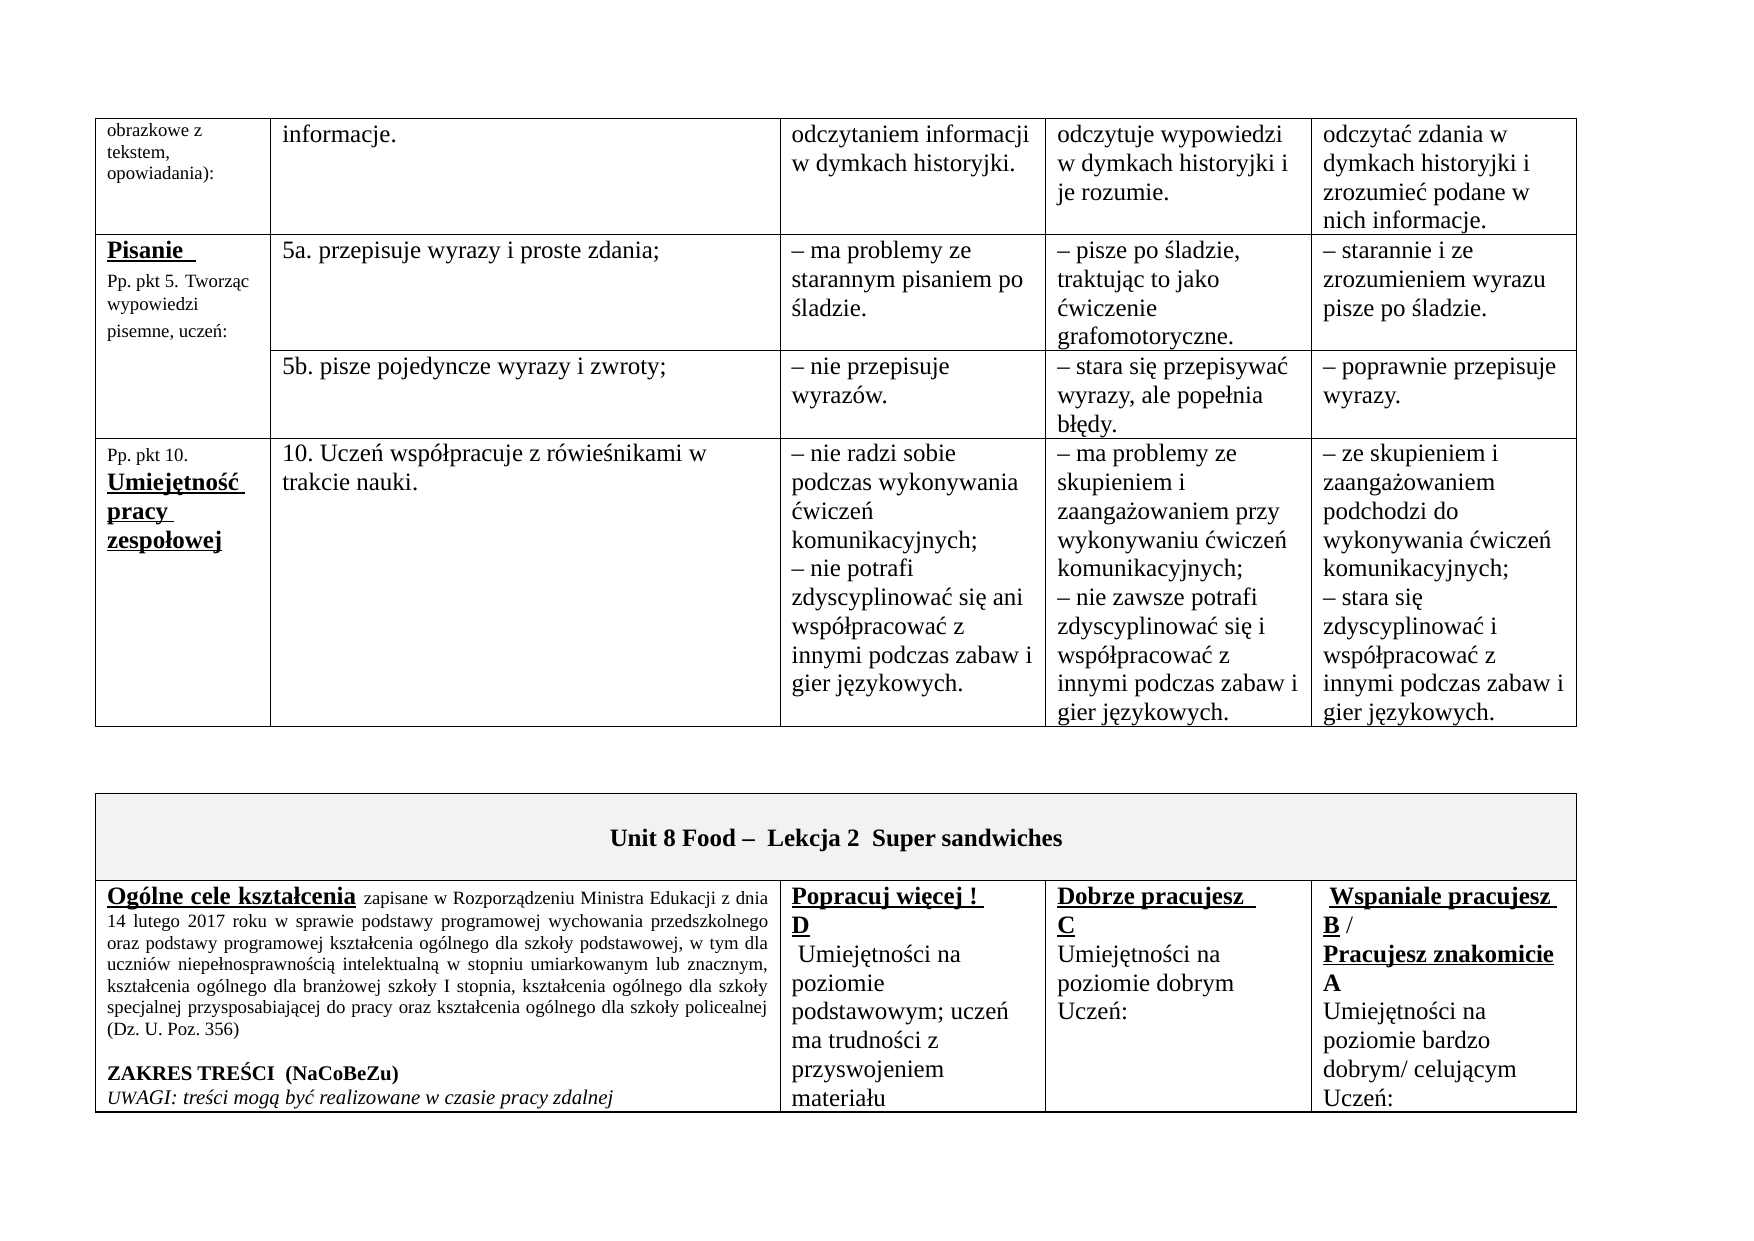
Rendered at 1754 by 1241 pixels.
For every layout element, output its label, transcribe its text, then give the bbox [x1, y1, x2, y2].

table_cell 5a. przepisuje wyrazy i proste zdania; [271, 235, 780, 350]
table_header Unit 8 Food – Lekcja 2 Super sandwiches [96, 794, 1576, 880]
table_cell odczytaniem informacji w dymkach historyjki. [781, 119, 1045, 234]
table_cell odczytać zdania w dymkach historyjki i zrozumieć podane w nich informacje. [1312, 119, 1576, 234]
table_cell – nie radzi sobie podczas wykonywania ćwiczeń komunikacyjnych; – nie potrafi zdyscyplinować się ani współpracować z innymi podczas zabaw i gier językowych. [781, 439, 1045, 726]
table_cell Pisanie Pp. pkt 5. Tworząc wypowiedzi pisemne, uczeń: [96, 235, 270, 437]
table_cell informacje. [271, 119, 780, 234]
table_cell Pp. pkt 10. Umiejętność pracy zespołowej [96, 439, 270, 726]
table_cell – nie przepisuje wyrazów. [781, 351, 1045, 437]
table_cell – ze skupieniem i zaangażowaniem podchodzi do wykonywania ćwiczeń komunikacyjnych; – stara się zdyscyplinować i współpracować z innymi podczas zabaw i gier językowych. [1312, 439, 1576, 726]
table_cell – pisze po śladzie, traktując to jako ćwiczenie grafomotoryczne. [1046, 235, 1311, 350]
table_cell Ogólne cele kształcenia zapisane w Rozporządzeniu Ministra Edukacji z dnia 14 lutego 2017 roku w sprawie podstawy programowej wychowania przedszkolnego oraz podstawy programowej kształcenia ogólnego dla szkoły podstawowej, w tym dla uczniów niepełnosprawnością intelektualną w stopniu umiarkowanym lub znacznym, kształcenia ogólnego dla branżowej szkoły I stopnia, kształcenia ogólnego dla szkoły specjalnej przysposabiającej do pracy oraz kształcenia ogólnego dla szkoły policealnej (Dz. U. Poz. 356) ZAKRES TREŚCI (NaCoBeZu) UWAGI: treści mogą być realizowane w czasie pracy zdalnej [96, 881, 780, 1111]
table_cell Dobrze pracujesz C Umiejętności na poziomie dobrym Uczeń: [1046, 881, 1311, 1111]
table_cell – stara się przepisywać wyrazy, ale popełnia błędy. [1046, 351, 1311, 437]
table_cell Popracuj więcej ! D Umiejętności na poziomie podstawowym; uczeń ma trudności z przyswojeniem materiału [781, 881, 1045, 1111]
table_cell odczytuje wypowiedzi w dymkach historyjki i je rozumie. [1046, 119, 1311, 234]
table_cell – ma problemy ze skupieniem i zaangażowaniem przy wykonywaniu ćwiczeń komunikacyjnych; – nie zawsze potrafi zdyscyplinować się i współpracować z innymi podczas zabaw i gier językowych. [1046, 439, 1311, 726]
table_cell – poprawnie przepisuje wyrazy. [1312, 351, 1576, 437]
table_cell 5b. pisze pojedyncze wyrazy i zwroty; [271, 351, 780, 437]
table_cell 10. Uczeń współpracuje z rówieśnikami w trakcie nauki. [271, 439, 780, 726]
table_cell – ma problemy ze starannym pisaniem po śladzie. [781, 235, 1045, 350]
table_cell – starannie i ze zrozumieniem wyrazu pisze po śladzie. [1312, 235, 1576, 350]
table_cell Wspaniale pracujesz B / Pracujesz znakomicie A Umiejętności na poziomie bardzo dobrym/ celującym Uczeń: [1312, 881, 1576, 1111]
table_cell obrazkowe z tekstem, opowiadania): [96, 119, 270, 234]
